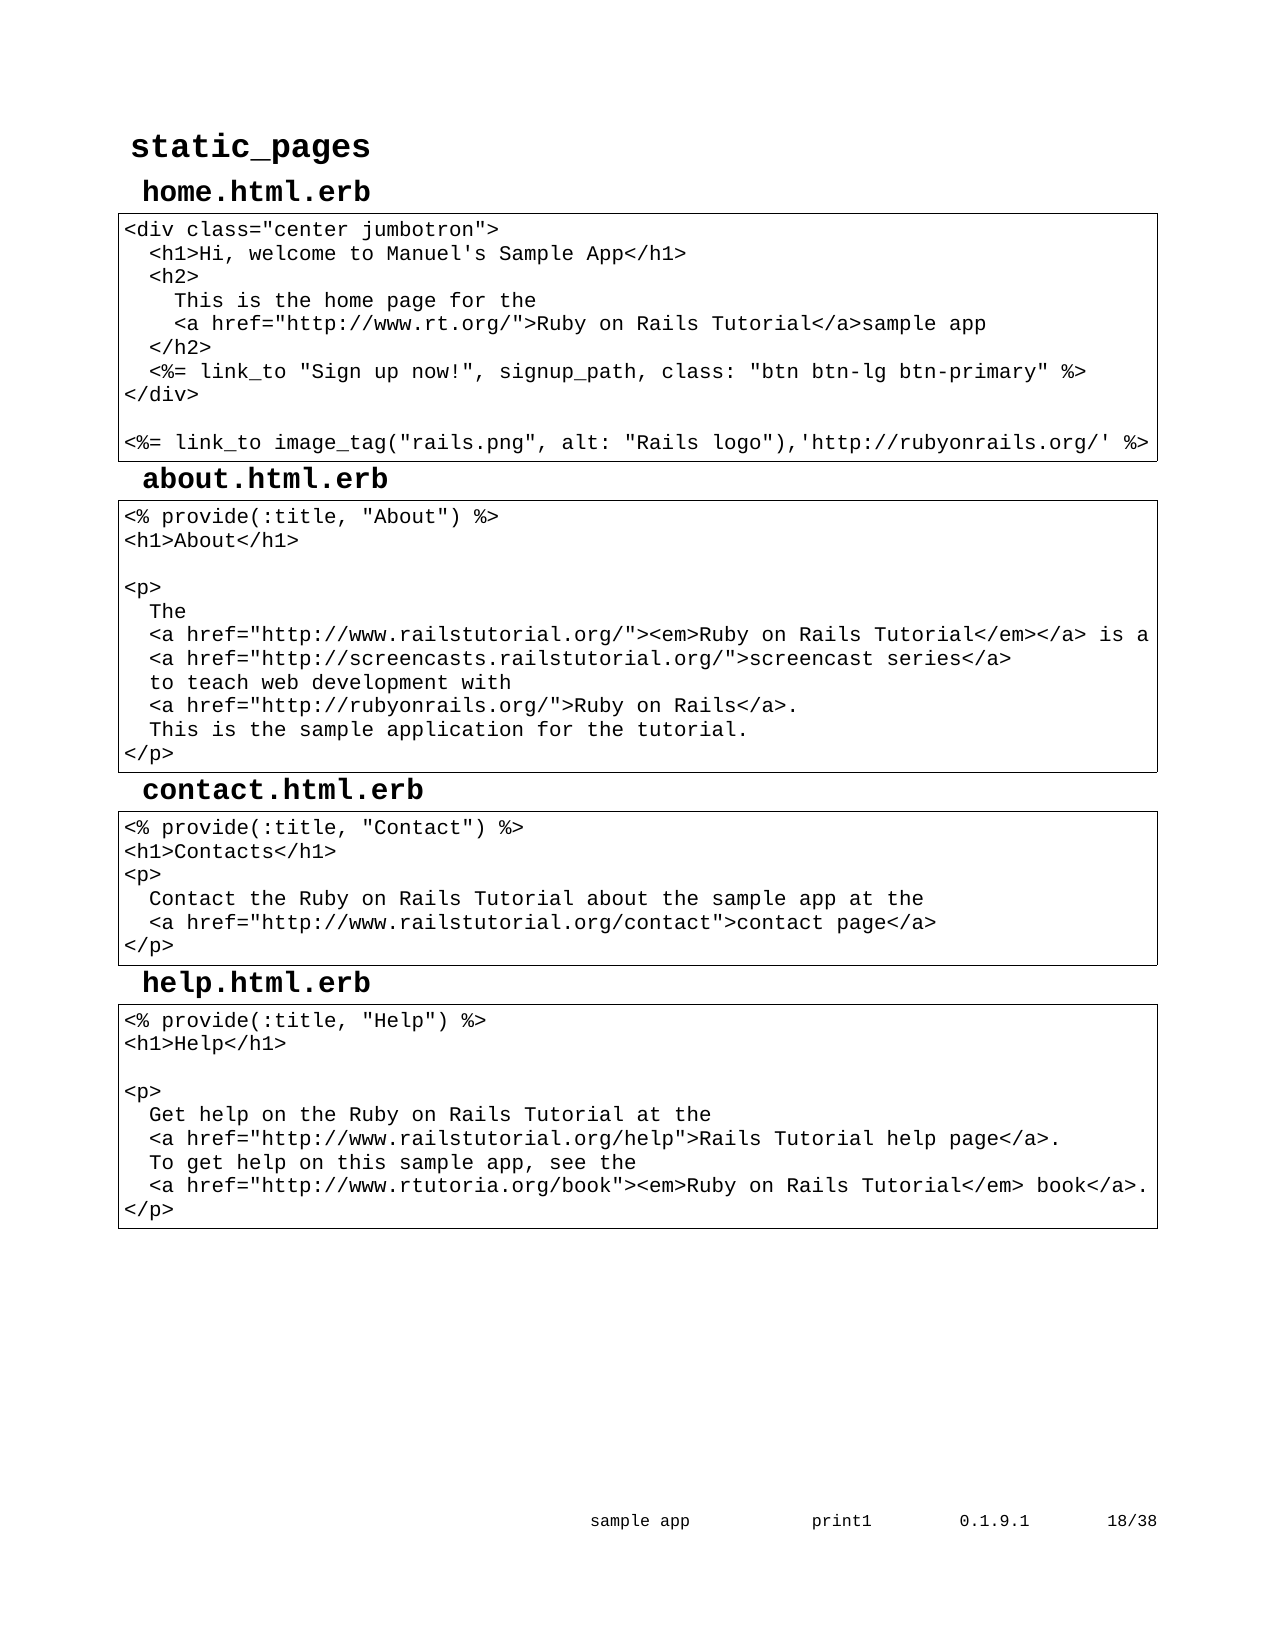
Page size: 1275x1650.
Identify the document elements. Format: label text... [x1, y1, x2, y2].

table_header <div class="center jumbotron"> <h1>Hi, welcome to Manuel's Sample App</h1> <h2> This is the home page for the <a href="http://www.rt.org/">Ruby on Rails Tutorial</a>sample app </h2> <%= link_to "Sign up now!", signup_path, class: "btn btn-lg btn-primary" %> </div> <%= link_to image_tag("rails.png", alt: "Rails logo"),'http://rubyonrails.org/' %> [119, 214, 1157, 461]
table_header <% provide(:title, "Help") %> <h1>Help</h1> <p> Get help on the Ruby on Rails Tutorial at the <a href="http://www.railstutorial.org/help">Rails Tutorial help page</a>. To get help on this sample app, see the <a href="http://www.rtutoria.org/book"><em>Ruby on Rails Tutorial</em> book</a>. </p> [119, 1005, 1157, 1228]
table_header <% provide(:title, "Contact") %> <h1>Contacts</h1> <p> Contact the Ruby on Rails Tutorial about the sample app at the <a href="http://www.railstutorial.org/contact">contact page</a> </p> [119, 812, 1157, 965]
table_header <% provide(:title, "About") %> <h1>About</h1> <p> The <a href="http://www.railstutorial.org/"><em>Ruby on Rails Tutorial</em></a> is a <a href="http://screencasts.railstutorial.org/">screencast series</a> to teach web development with <a href="http://rubyonrails.org/">Ruby on Rails</a>. This is the sample application for the tutorial. </p> [119, 501, 1157, 772]
subtitle help.html.erb [142, 968, 1157, 1001]
subtitle static_pages [130, 130, 1157, 168]
subtitle home.html.erb [142, 177, 1157, 210]
subtitle about.html.erb [142, 464, 1157, 497]
subtitle contact.html.erb [142, 775, 1157, 808]
